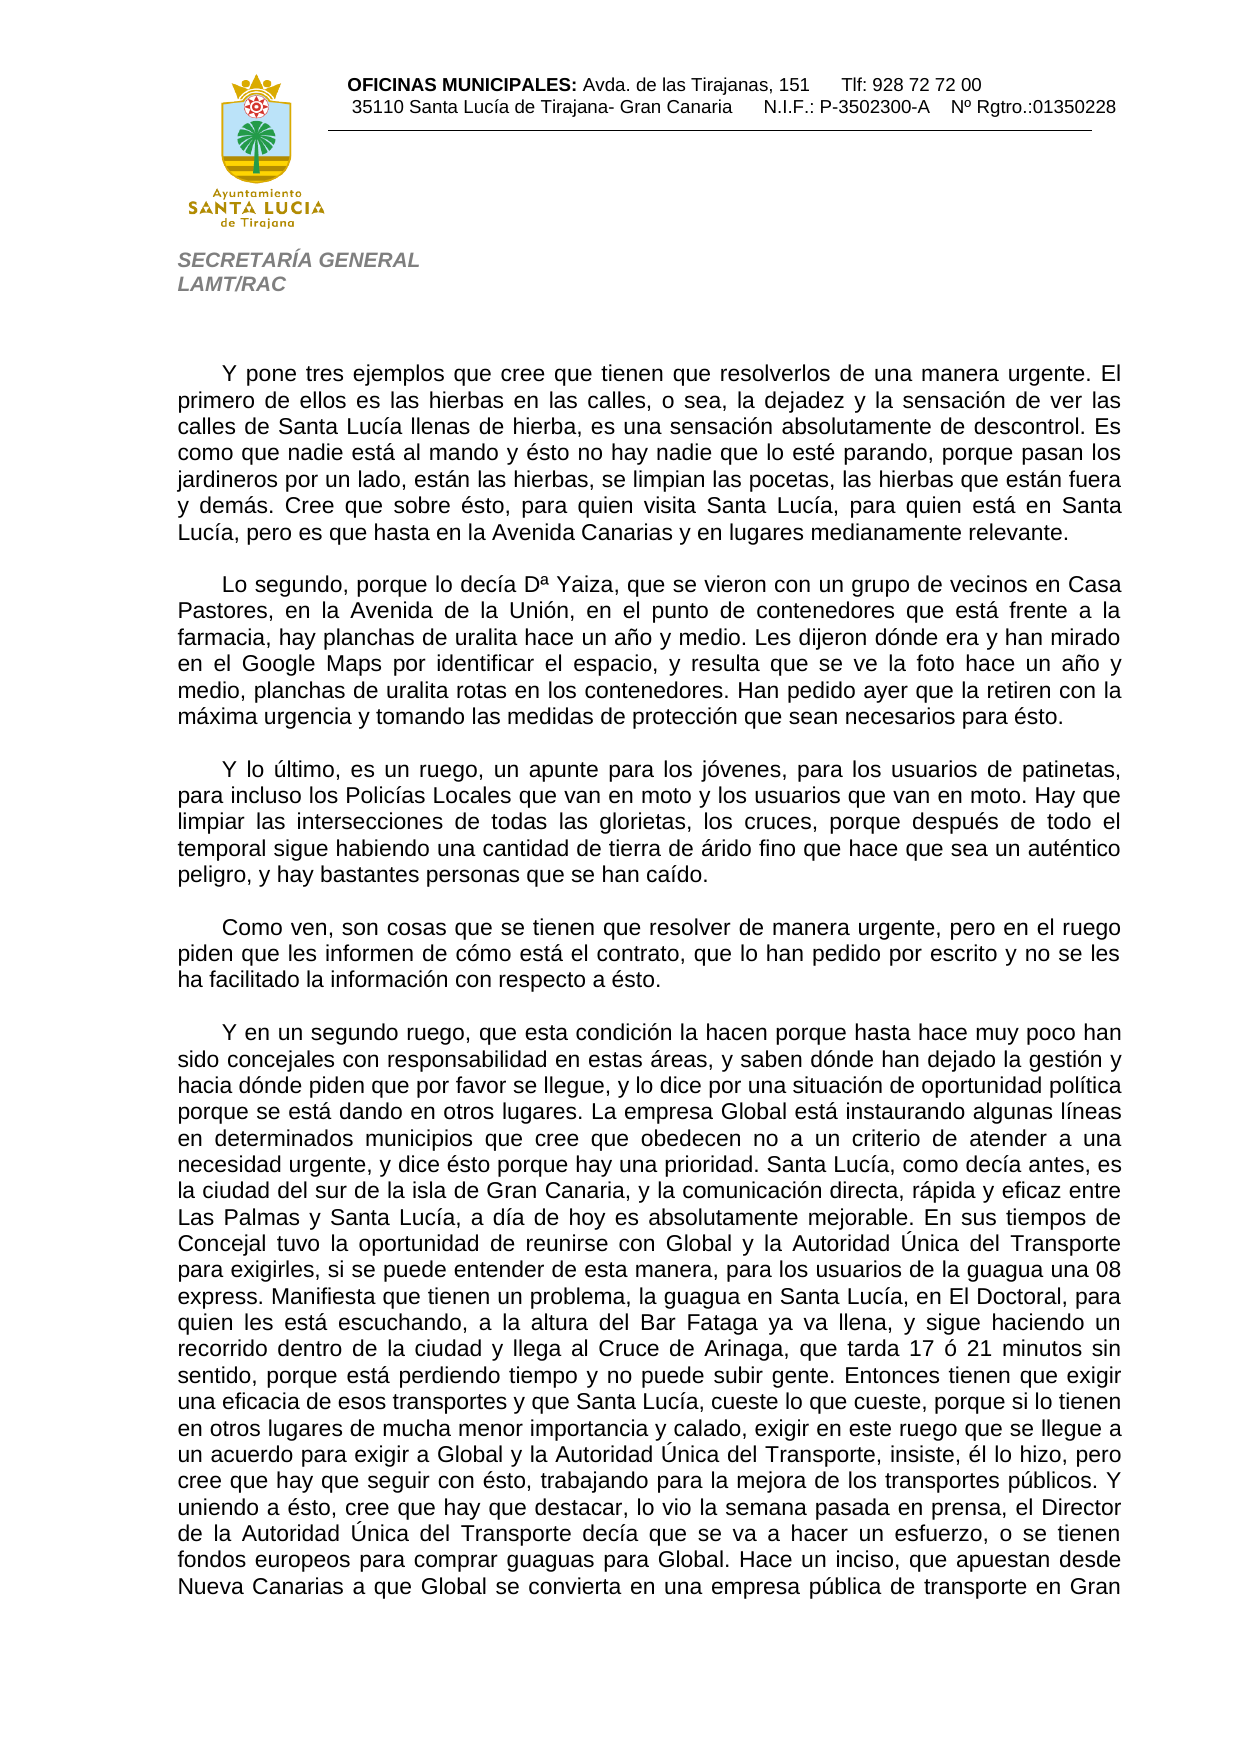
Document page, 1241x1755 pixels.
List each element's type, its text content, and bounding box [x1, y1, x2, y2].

text Lo segundo, porque lo decía Dª Yaiza, que se vieron con un grupo de vecinos en Casa Pastores, en la Avenida de la Unión, en el punto de contenedores que está frente a la farmacia, hay planchas de uralita hace un año y medio. Les dijeron dónde era y han mirado en el Google Maps por identificar el espacio, y resulta que se ve la foto hace un año y medio, planchas de uralita rotas en los contenedores. Han pedido ayer que la retiren con la máxima urgencia y tomando las medidas de protección que sean necesarios para ésto. [177, 571, 1122, 729]
text Y lo último, es un ruego, un apunte para los jóvenes, para los usuarios de patinetas, para incluso los Policías Locales que van en moto y los usuarios que van en moto. Hay que limpiar las intersecciones de todas las glorietas, los cruces, porque después de todo el temporal sigue habiendo una cantidad de tierra de árido fino que hace que sea un auténtico peligro, y hay bastantes personas que se han caído. [177, 756, 1122, 887]
text Como ven, son cosas que se tienen que resolver de manera urgente, pero en el ruego piden que les informen de cómo está el contrato, que lo han pedido por escrito y no se les ha facilitado la información con respecto a ésto. [177, 914, 1122, 993]
text Y en un segundo ruego, que esta condición la hacen porque hasta hace muy poco han sido concejales con responsabilidad en estas áreas, y saben dónde han dejado la gestión y hacia dónde piden que por favor se llegue, y lo dice por una situación de oportunidad política porque se está dando en otros lugares. La empresa Global está instaurando algunas líneas en determinados municipios que cree que obedecen no a un criterio de atender a una necesidad urgente, y dice ésto porque hay una prioridad. Santa Lucía, como decía antes, es la ciudad del sur de la isla de Gran Canaria, y la comunicación directa, rápida y eficaz entre Las Palmas y Santa Lucía, a día de hoy es absolutamente mejorable. En sus tiempos de Concejal tuvo la oportunidad de reunirse con Global y la Autoridad Única del Transporte para exigirles, si se puede entender de esta manera, para los usuarios de la guagua una 08 express. Manifiesta que tienen un problema, la guagua en Santa Lucía, en El Doctoral, para quien les está escuchando, a la altura del Bar Fataga ya va llena, y sigue haciendo un recorrido dentro de la ciudad y llega al Cruce de Arinaga, que tarda 17 ó 21 minutos sin sentido, porque está perdiendo tiempo y no puede subir gente. Entonces tienen que exigir una eficacia de esos transportes y que Santa Lucía, cueste lo que cueste, porque si lo tienen en otros lugares de mucha menor importancia y calado, exigir en este ruego que se llegue a un acuerdo para exigir a Global y la Autoridad Única del Transporte, insiste, él lo hizo, pero cree que hay que seguir con ésto, trabajando para la mejora de los transportes públicos. Y uniendo a ésto, cree que hay que destacar, lo vio la semana pasada en prensa, el Director de la Autoridad Única del Transporte decía que se va a hacer un esfuerzo, o se tienen fondos europeos para comprar guaguas para Global. Hace un inciso, que apuestan desde Nueva Canarias a que Global se convierta en una empresa pública de transporte en Gran [177, 1019, 1122, 1599]
text Y pone tres ejemplos que cree que tienen que resolverlos de una manera urgente. El primero de ellos es las hierbas en las calles, o sea, la dejadez y la sensación de ver las calles de Santa Lucía llenas de hierba, es una sensación absolutamente de descontrol. Es como que nadie está al mando y ésto no hay nadie que lo esté parando, porque pasan los jardineros por un lado, están las hierbas, se limpian las pocetas, las hierbas que están fuera y demás. Cree que sobre ésto, para quien visita Santa Lucía, para quien está en Santa Lucía, pero es que hasta en la Avenida Canarias y en lugares medianamente relevante. [177, 360, 1122, 545]
